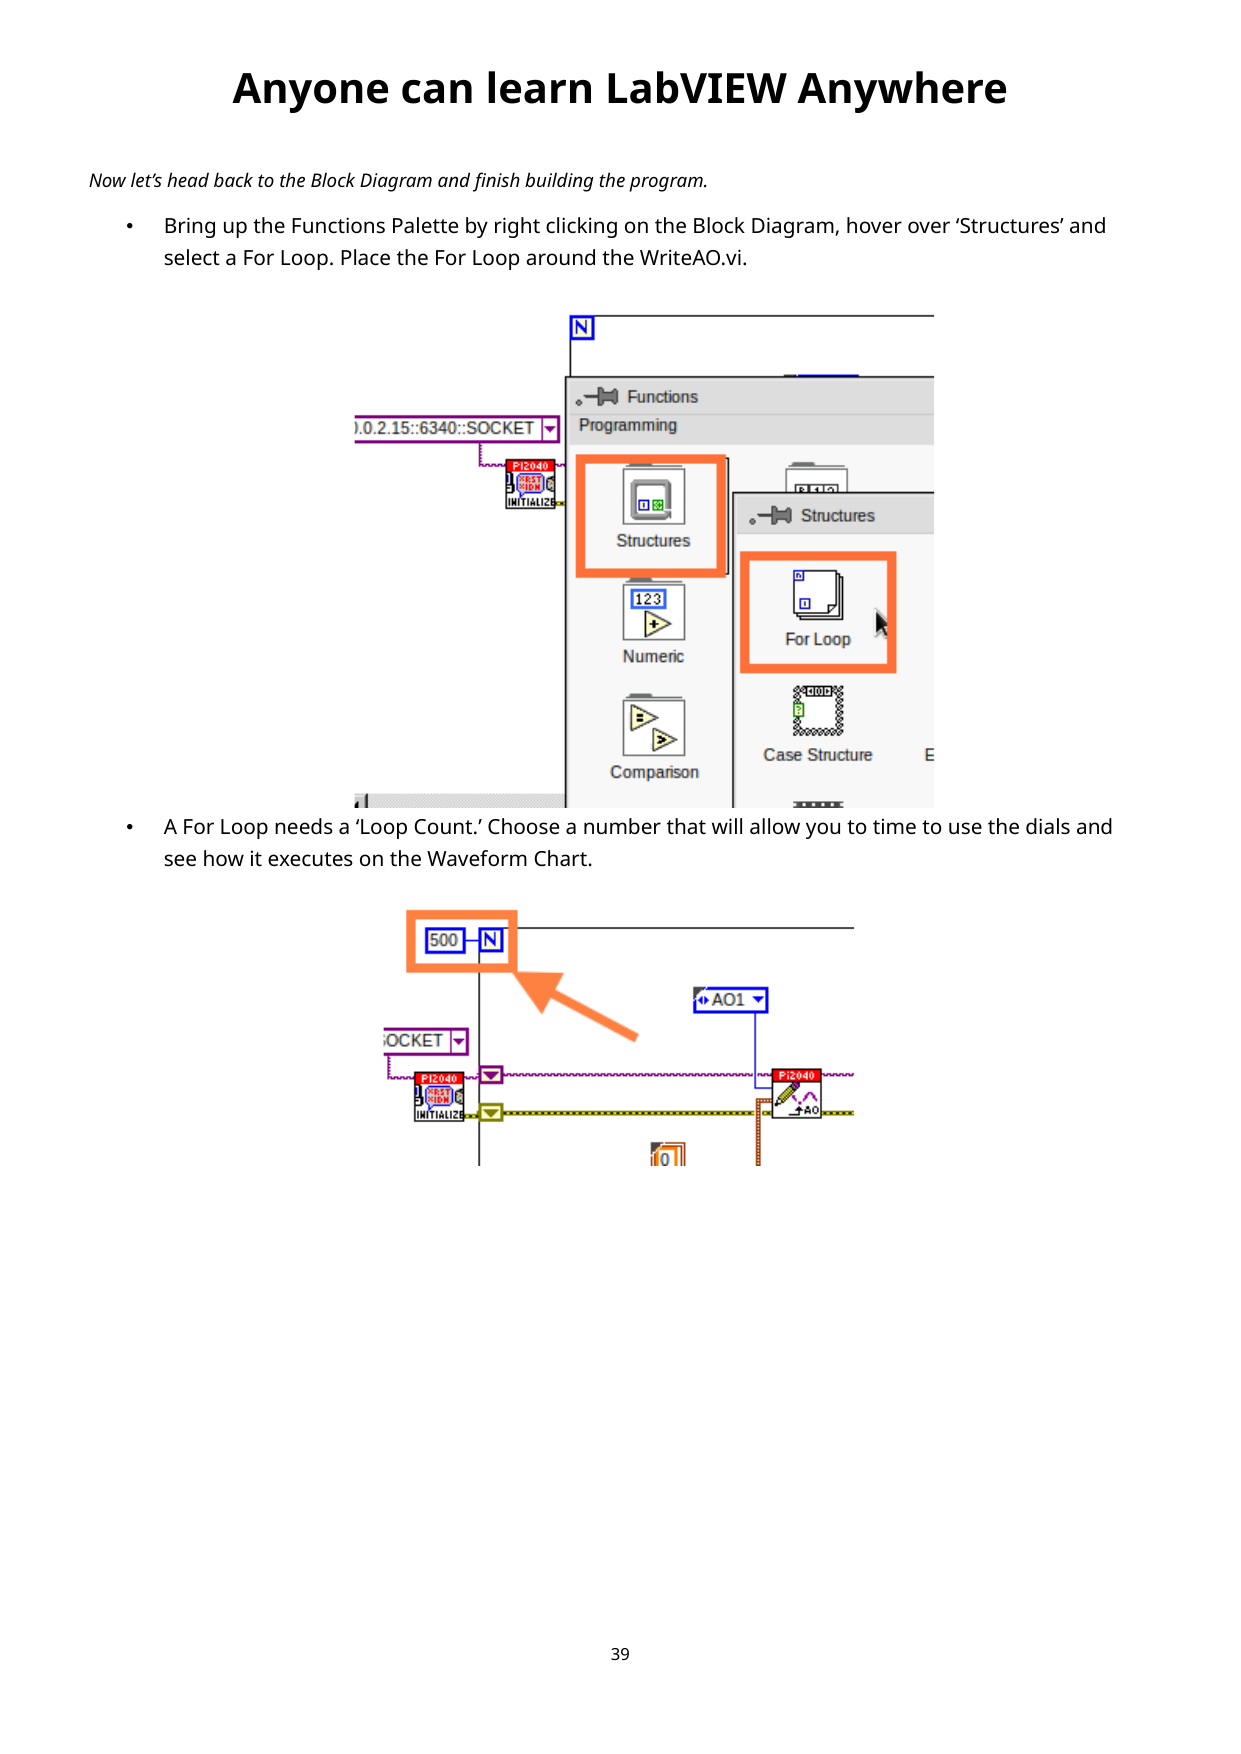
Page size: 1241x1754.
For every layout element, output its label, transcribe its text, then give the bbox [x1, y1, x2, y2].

list A For Loop needs a ‘Loop Count.’ Choose a number that will allow you to time to use the dials and see how it executes on the Waveform Chart. [126, 808, 1152, 873]
picture [354, 281, 935, 808]
picture [383, 904, 855, 1166]
list Bring up the Functions Palette by right clicking on the Block Diagram, hover over ‘Structures’ and select a For Loop. Place the For Loop around the WriteAO.vi. [126, 211, 1152, 272]
text Now let’s head back to the Block Diagram and finish building the program. [88, 167, 1152, 192]
